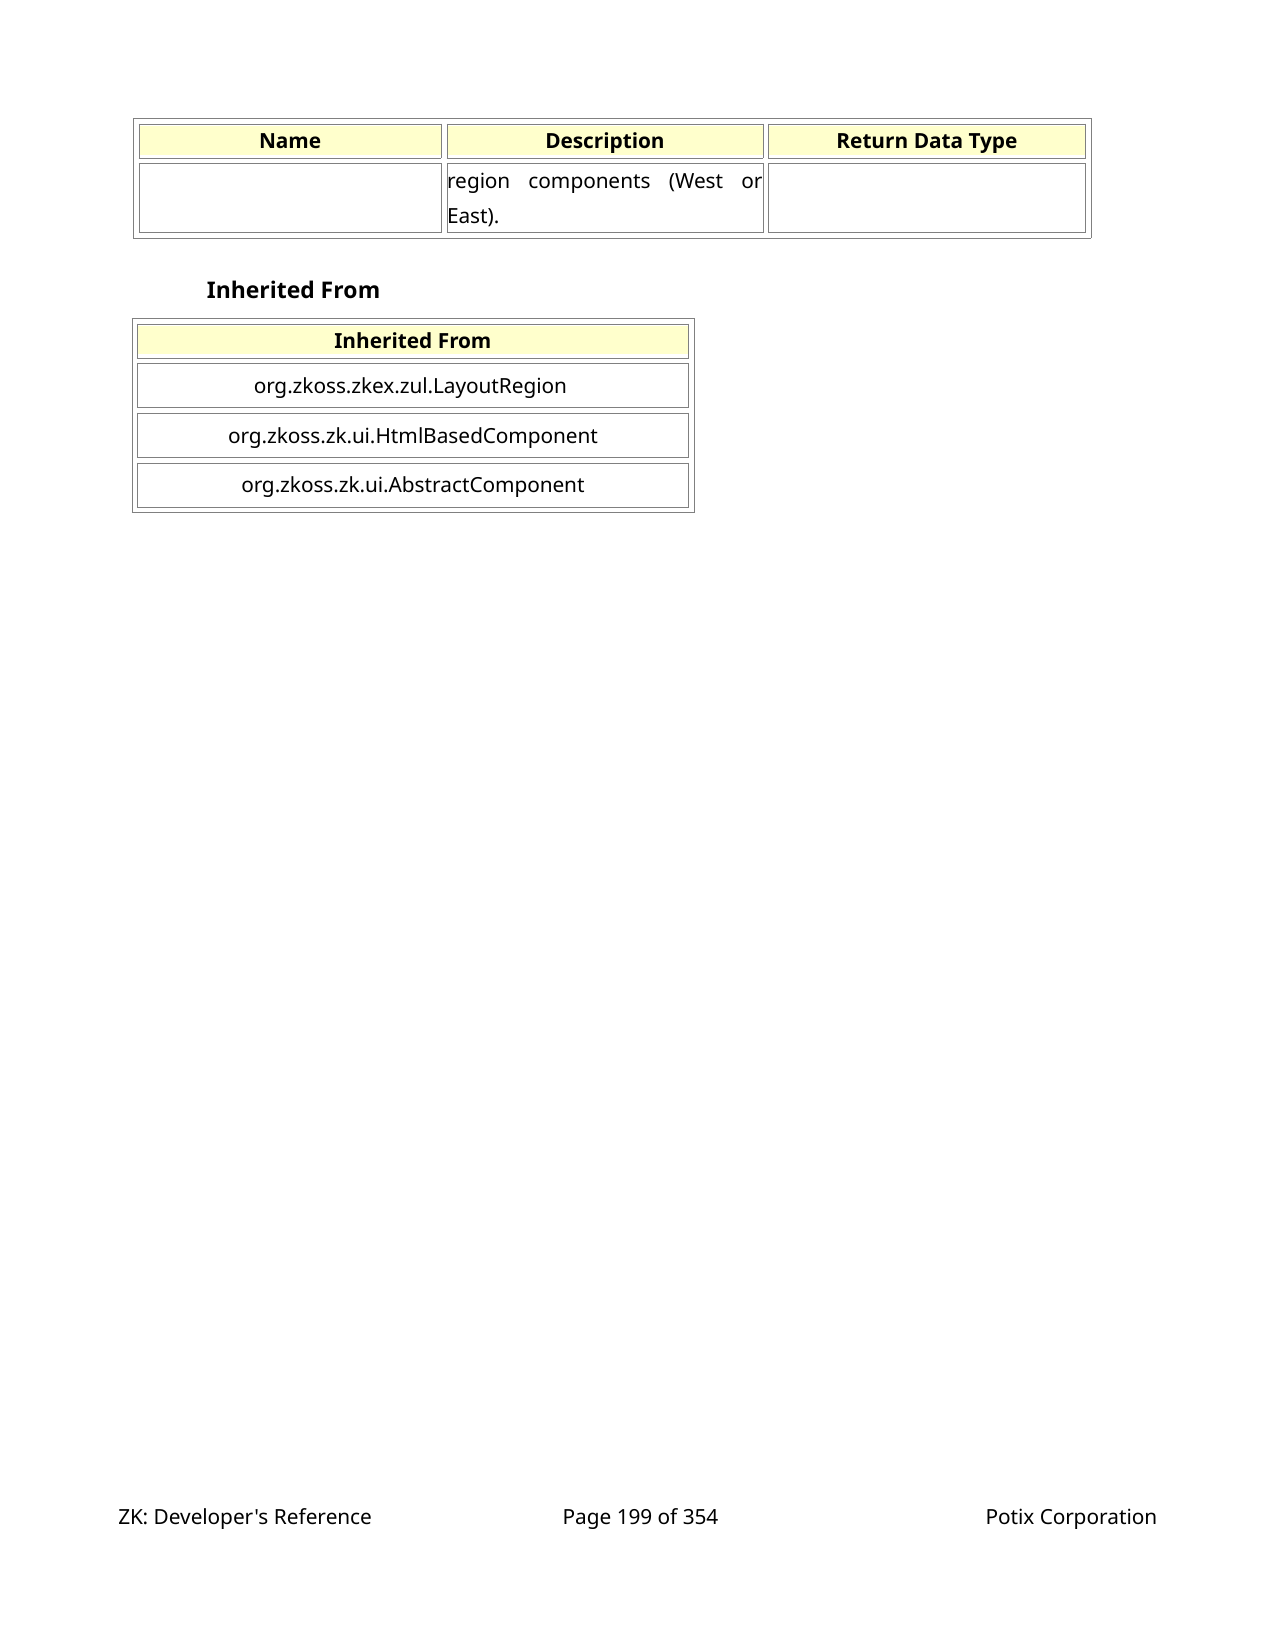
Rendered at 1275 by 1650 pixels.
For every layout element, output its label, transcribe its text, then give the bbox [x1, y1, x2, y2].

table_cell org.zkoss.zk.ui.AbstractComponent [134, 457, 691, 507]
table_cell [136, 158, 444, 232]
subtitle Inherited From [207, 274, 1157, 306]
table_header Name [136, 119, 444, 158]
table_cell region components (West or East). [444, 158, 766, 232]
table_cell org.zkoss.zkex.zul.LayoutRegion [134, 358, 691, 407]
table_cell org.zkoss.zk.ui.HtmlBasedComponent [134, 407, 691, 457]
table_header Inherited From [134, 319, 691, 357]
table_header Return Data Type [766, 119, 1088, 158]
table_cell [766, 158, 1088, 232]
table_header Description [444, 119, 766, 158]
